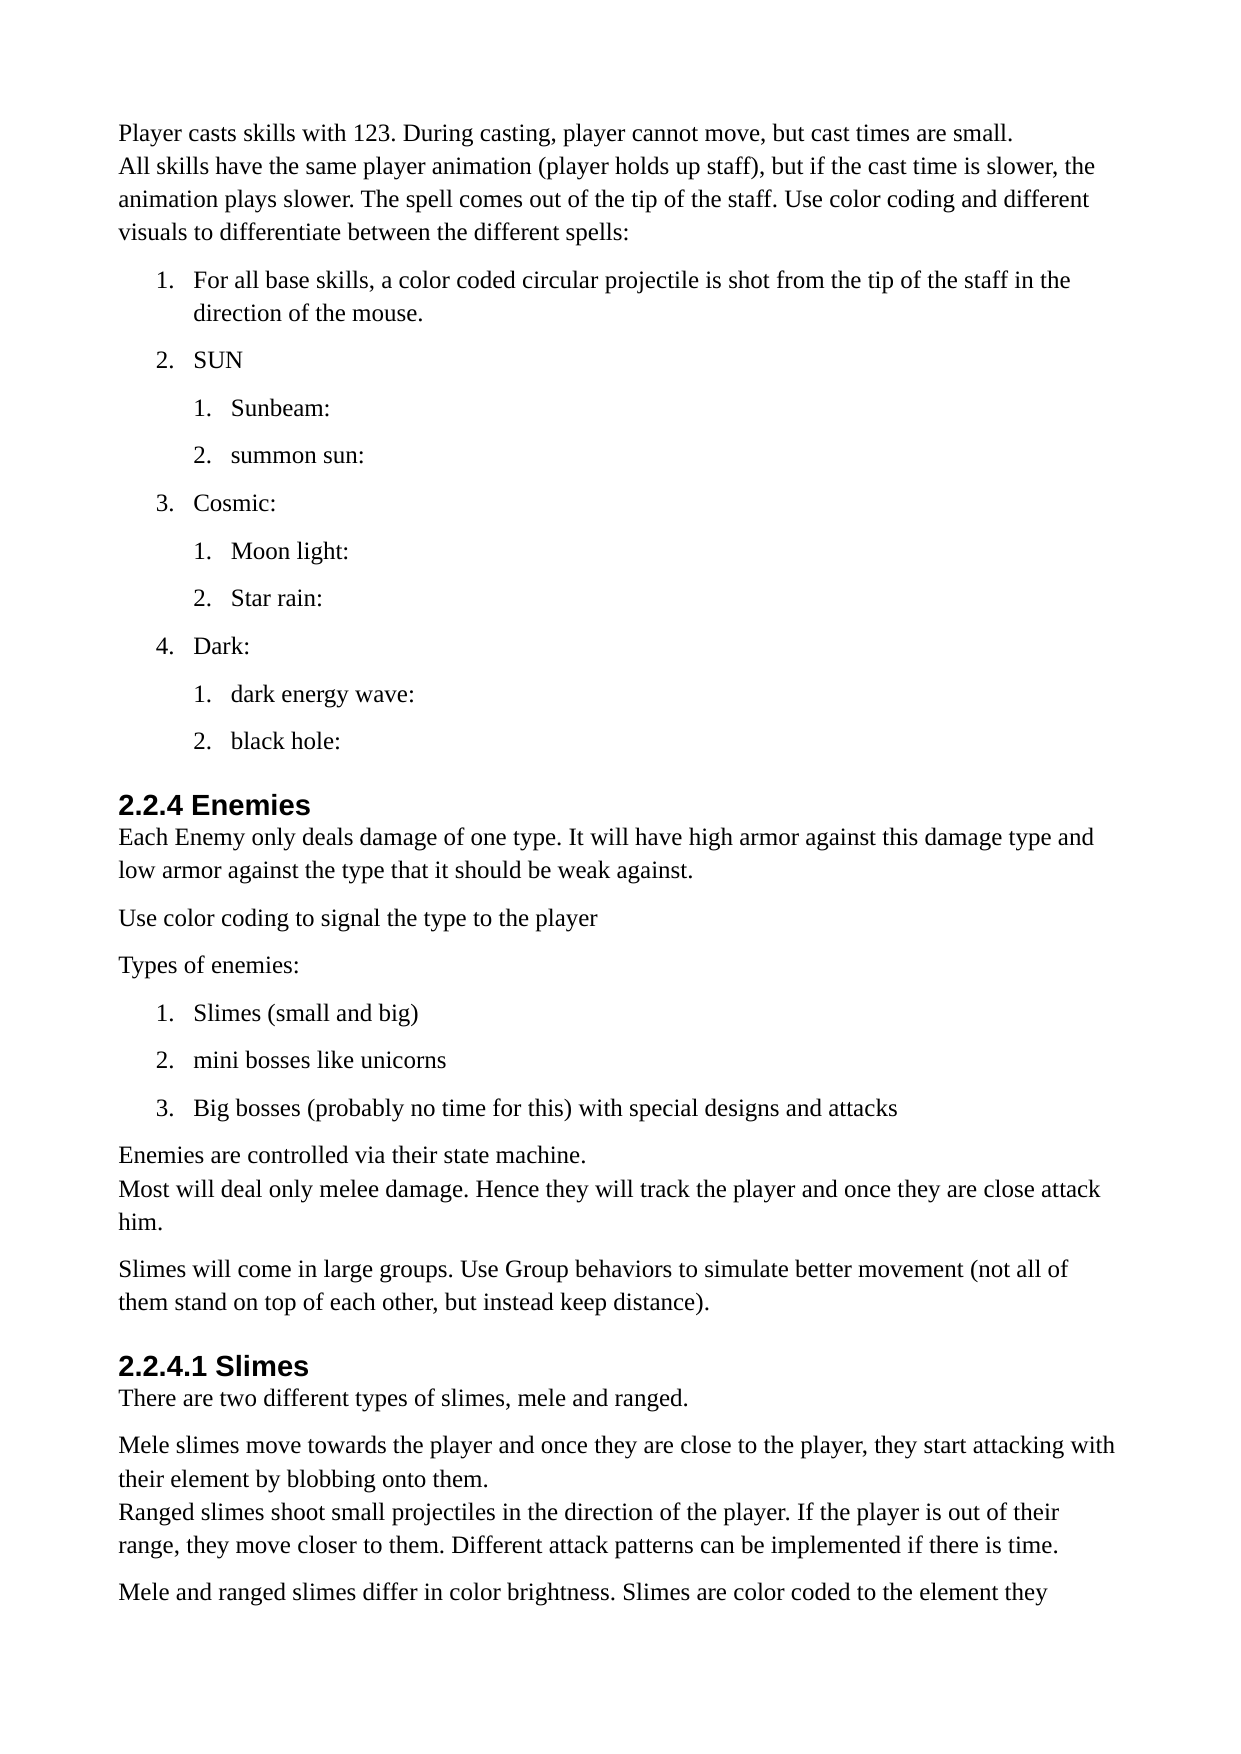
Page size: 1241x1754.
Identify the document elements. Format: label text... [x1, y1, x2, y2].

list dark energy wave: [193, 679, 1122, 707]
list black hole: [193, 726, 1122, 755]
list summon sun: [193, 441, 1122, 469]
list Sunbeam: [193, 393, 1122, 422]
text Mele and ranged slimes differ in color brightness. Slimes are color coded to the element they [118, 1577, 1122, 1606]
list Moon light: [193, 536, 1122, 564]
list For all base skills, a color coded circular projectile is shot from the tip of the staff in the direction of the mouse. [156, 265, 1122, 327]
text There are two different types of slimes, mele and ranged. [118, 1383, 1122, 1412]
subtitle 2.2.4 Enemies [118, 788, 1122, 822]
list Dark: [156, 631, 1122, 660]
subtitle 2.2.4.1 Slimes [118, 1349, 1122, 1383]
text Enemies are controlled via their state machine. Most will deal only melee damage. Hence they will track the player and once they are close attack him. [118, 1141, 1122, 1235]
list Cosmic: [156, 488, 1122, 517]
text Mele slimes move towards the player and once they are close to the player, they start attacking with their element by blobbing onto them. Ranged slimes shoot small projectiles in the direction of the player. If the player is out of their range, they move closer to them. Different attack patterns can be implemented if there is time. [118, 1431, 1122, 1558]
text Types of enemies: [118, 950, 1122, 979]
list SUN [156, 345, 1122, 374]
text Use color coding to signal the type to the player [118, 903, 1122, 931]
text Player casts skills with 123. During casting, player cannot move, but cast times are small. All skills have the same player animation (player holds up staff), but if the cast time is slower, the animation plays slower. The spell comes out of the tip of the staff. Use color coding and different visuals to differentiate between the different spells: [118, 118, 1122, 246]
list Star rain: [193, 583, 1122, 612]
text Slimes will come in large groups. Use Group behaviors to simulate better movement (not all of them stand on top of each other, but instead keep distance). [118, 1254, 1122, 1316]
list Slimes (small and big) [156, 998, 1122, 1027]
list mini bosses like unicorns [156, 1045, 1122, 1074]
text Each Enemy only deals damage of one type. It will have high armor against this damage type and low armor against the type that it should be weak against. [118, 822, 1122, 884]
list Big bosses (probably no time for this) with special designs and attacks [156, 1093, 1122, 1122]
